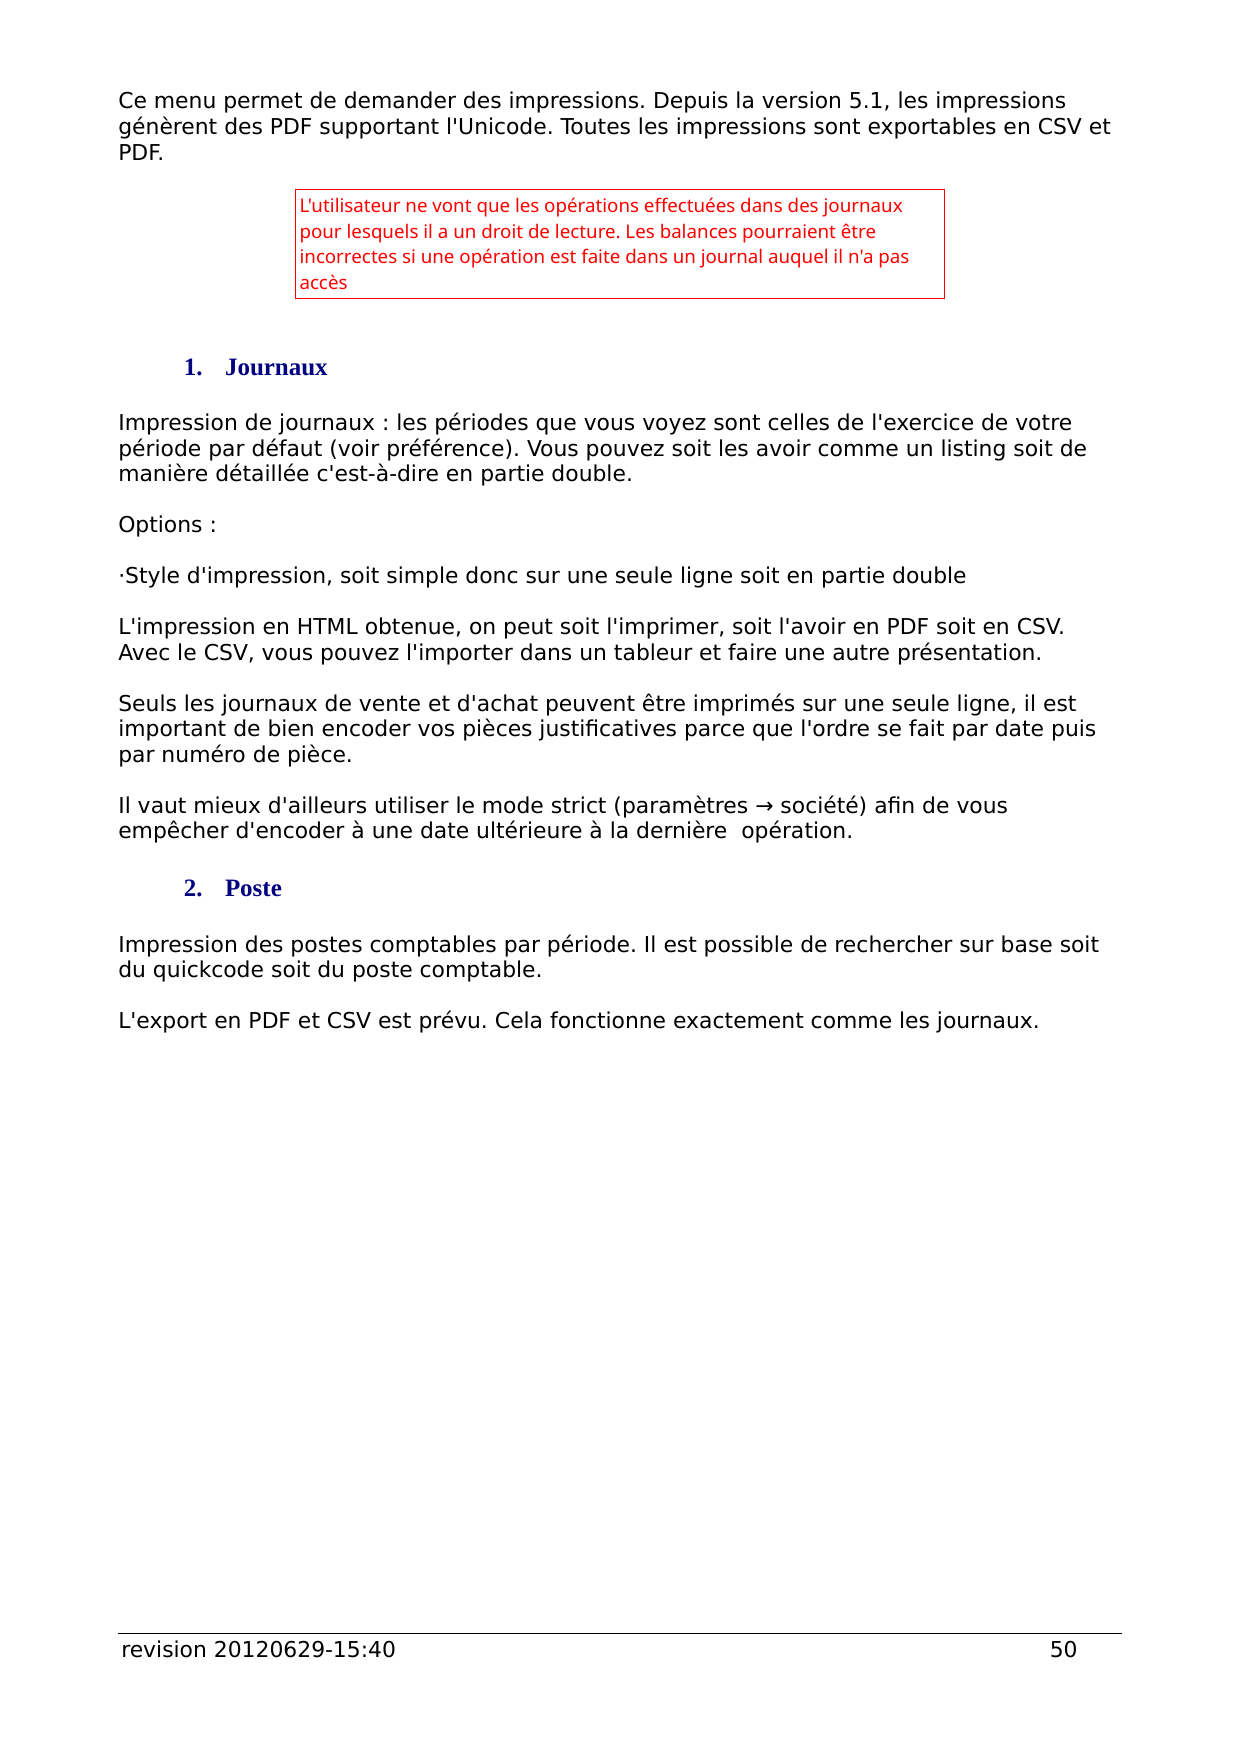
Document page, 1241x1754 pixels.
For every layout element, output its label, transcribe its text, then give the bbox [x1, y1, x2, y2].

text L'export en PDF et CSV est prévu. Cela fonctionne exactement comme les journaux. [118, 1008, 1122, 1034]
text L'impression en HTML obtenue, on peut soit l'imprimer, soit l'avoir en PDF soit en CSV. Avec le CSV, vous pouvez l'importer dans un tableur et faire une autre présentation. [118, 614, 1122, 665]
subtitle Poste [177, 873, 1122, 902]
text Options : [118, 512, 1122, 538]
text Seuls les journaux de vente et d'achat peuvent être imprimés sur une seule ligne, il est important de bien encoder vos pièces justificatives parce que l'ordre se fait par date puis par numéro de pièce. [118, 691, 1122, 767]
text Impression de journaux : les périodes que vous voyez sont celles de l'exercice de votre période par défaut (voir préférence). Vous pouvez soit les avoir comme un listing soit de manière détaillée c'est-à-dire en partie double. [118, 410, 1122, 487]
text Impression des postes comptables par période. Il est possible de rechercher sur base soit du quickcode soit du poste comptable. [118, 932, 1122, 983]
text ·Style d'impression, soit simple donc sur une seule ligne soit en partie double [118, 563, 1122, 589]
text Il vaut mieux d'ailleurs utiliser le mode strict (paramètres → société) afin de vous empêcher d'encoder à une date ultérieure à la dernière opération. [118, 793, 1122, 844]
text Ce menu permet de demander des impressions. Depuis la version 5.1, les impressions génèrent des PDF supportant l'Unicode. Toutes les impressions sont exportables en CSV et PDF. [118, 88, 1122, 165]
text L'utilisateur ne vont que les opérations effectuées dans des journaux pour lesquels il a un droit de lecture. Les balances pourraient être incorrectes si une opération est faite dans un journal auquel il n'a pas accès [296, 190, 944, 298]
subtitle Journaux [177, 352, 1122, 381]
